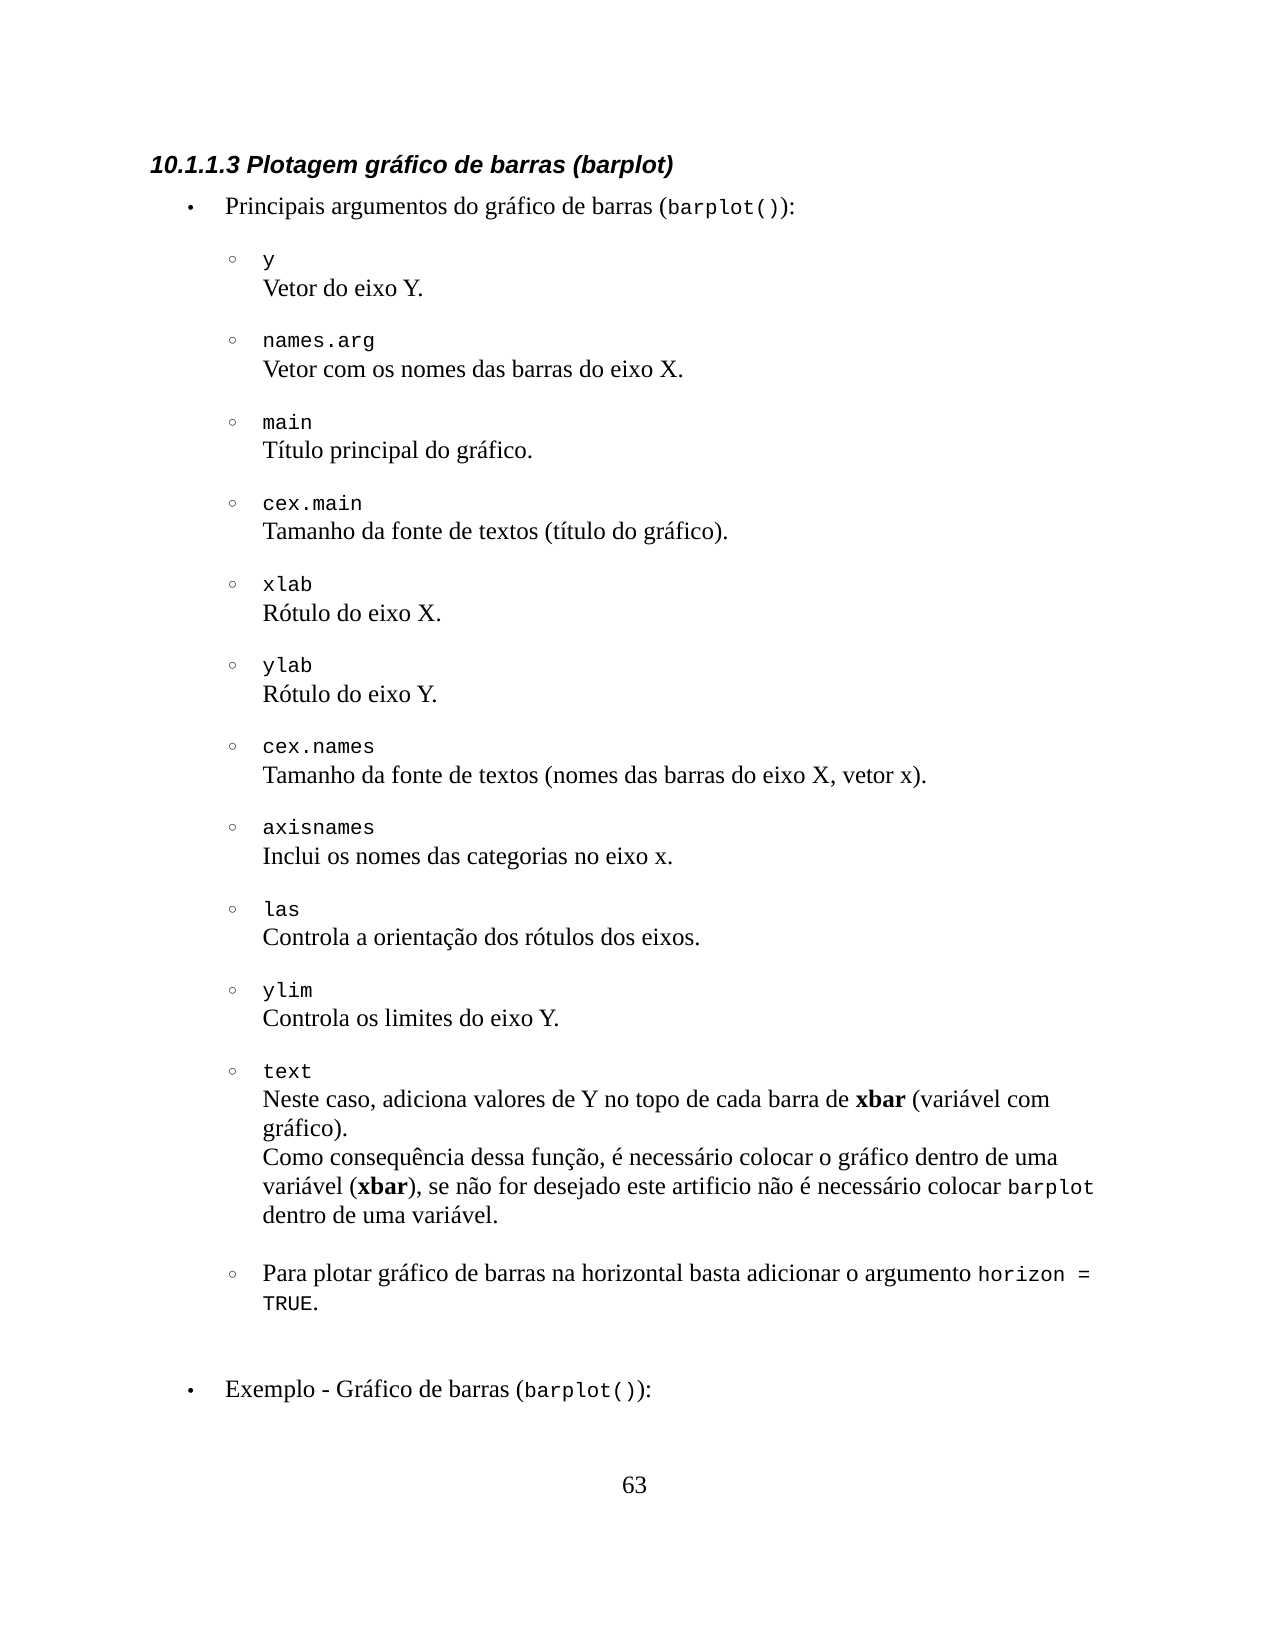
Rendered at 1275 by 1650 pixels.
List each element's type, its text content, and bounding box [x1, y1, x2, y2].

list text Neste caso, adiciona valores de Y no topo de cada barra de xbar (variável com gráfico). Como consequência dessa função, é necessário colocar o gráfico dentro de uma variável (xbar), se não for desejado este artificio não é necessário colocar barplot dentro de uma variável. [225, 1061, 1125, 1258]
list Principais argumentos do gráfico de barras (barplot()): [187, 191, 1125, 249]
list cex.names Tamanho da fonte de textos (nomes das barras do eixo X, vetor x). [225, 736, 1125, 817]
list Exemplo - Gráfico de barras (barplot()): [187, 1374, 1125, 1433]
list axisnames Inclui os nomes das categorias no eixo x. [225, 817, 1125, 898]
list main Título principal do gráfico. [225, 412, 1125, 493]
list Para plotar gráfico de barras na horizontal basta adicionar o argumento horizon = TRUE. [225, 1258, 1125, 1346]
list las Controla a orientação dos rótulos dos eixos. [225, 898, 1125, 980]
list ylim Controla os limites do eixo Y. [225, 980, 1125, 1061]
list ylab Rótulo do eixo Y. [225, 655, 1125, 736]
list names.arg Vetor com os nomes das barras do eixo X. [225, 331, 1125, 412]
list cex.main Tamanho da fonte de textos (título do gráfico). [225, 493, 1125, 574]
subtitle 10.1.1.3 Plotagem gráfico de barras (barplot) [150, 150, 1125, 178]
list xlab Rótulo do eixo X. [225, 574, 1125, 655]
list y Vetor do eixo Y. [225, 249, 1125, 331]
